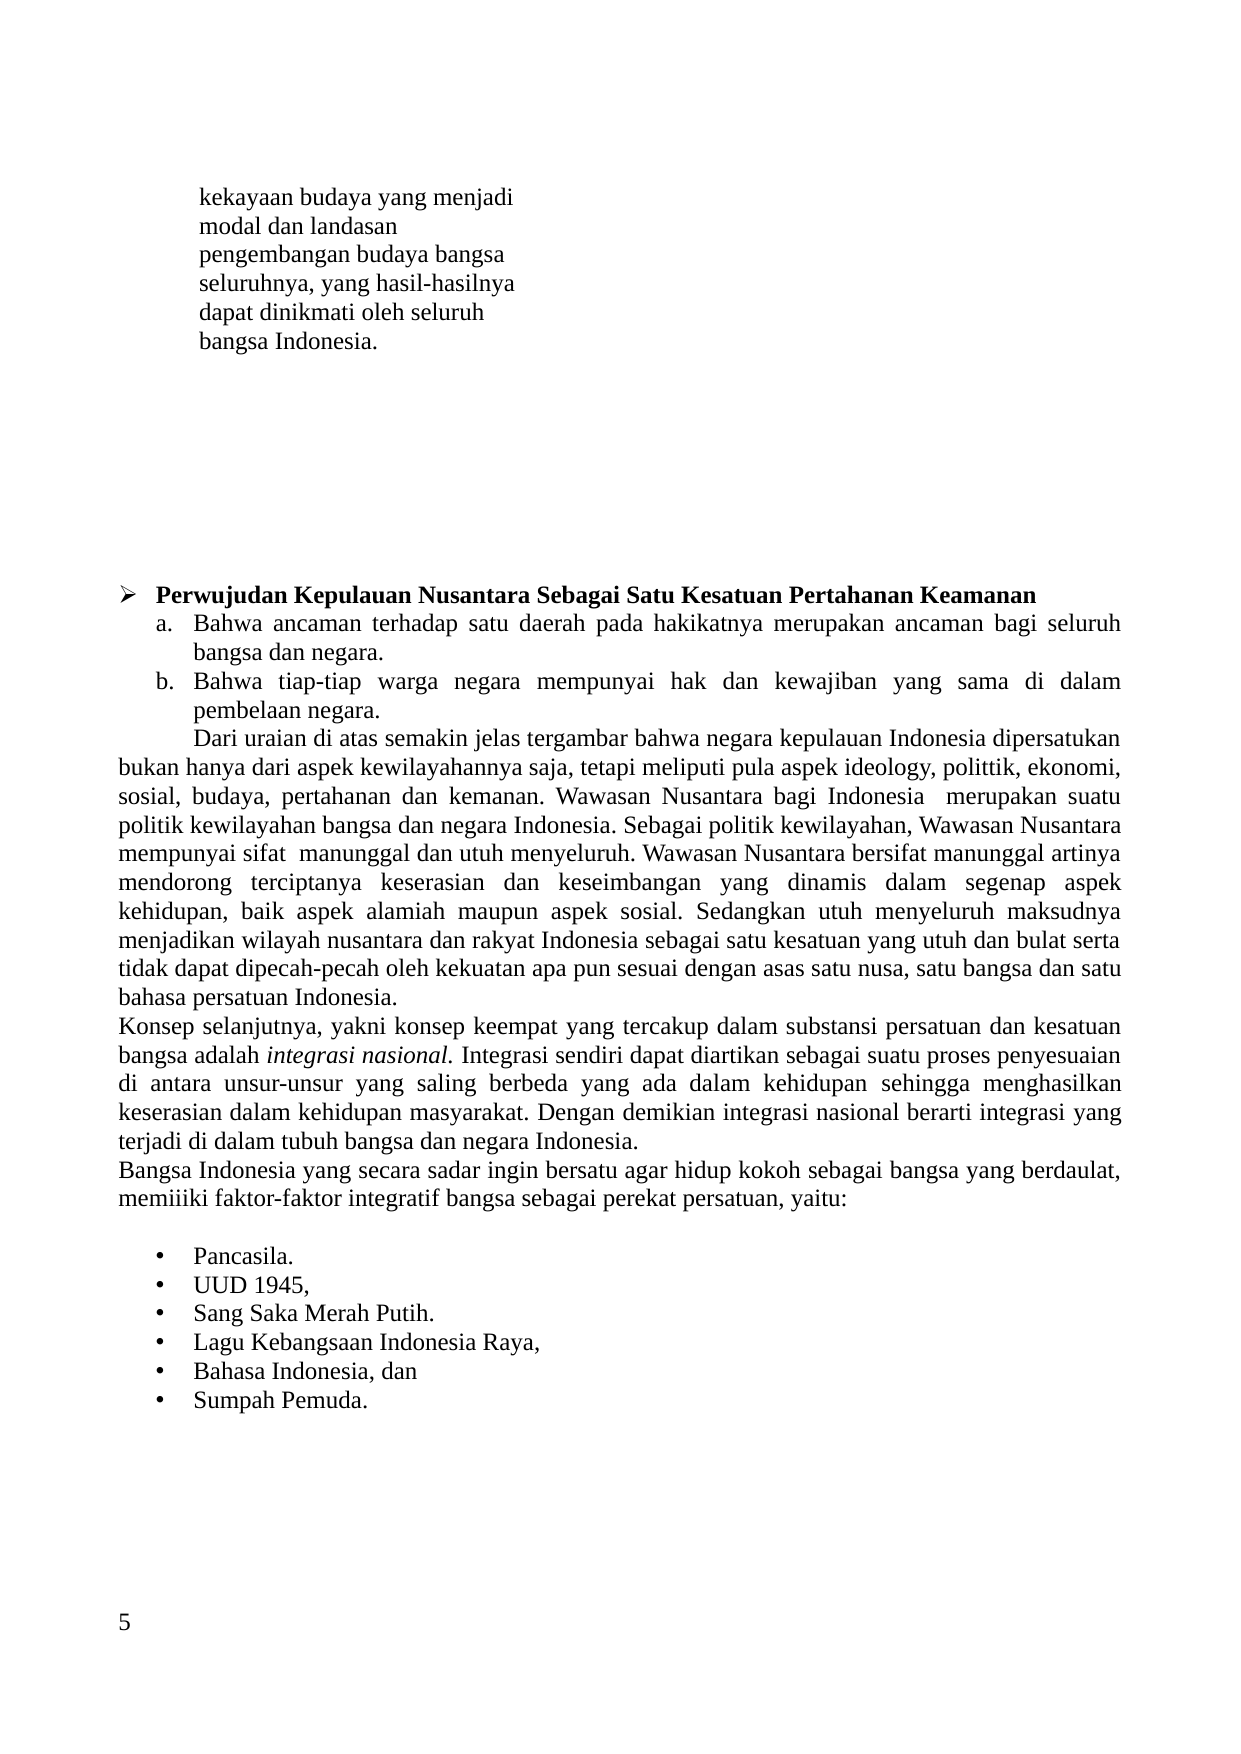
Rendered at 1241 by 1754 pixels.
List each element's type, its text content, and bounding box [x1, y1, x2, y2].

list UUD 1945, [156, 1270, 1122, 1298]
list Sang Saka Merah Putih. [156, 1298, 1122, 1327]
text Konsep selanjutnya, yakni konsep keempat yang tercakup dalam substansi persatuan dan kesatuan bangsa adalah integrasi nasional. Integrasi sendiri dapat diartikan sebagai suatu proses penyesuaian di antara unsur-unsur yang saling berbeda yang ada dalam kehidupan sehingga menghasilkan keserasian dalam kehidupan masyarakat. Dengan demikian integrasi nasional berarti integrasi yang terjadi di dalam tubuh bangsa dan negara Indonesia. [118, 1011, 1122, 1155]
list Dari uraian di atas semakin jelas tergambar bahwa negara kepulauan Indonesia dipersatukan bukan hanya dari aspek kewilayahannya saja, tetapi meliputi pula aspek ideology, polittik, ekonomi, sosial, budaya, pertahanan dan kemanan. Wawasan Nusantara bagi Indonesia merupakan suatu politik kewilayahan bangsa dan negara Indonesia. Sebagai politik kewilayahan, Wawasan Nusantara mempunyai sifat manunggal dan utuh menyeluruh. Wawasan Nusantara bersifat manunggal artinya mendorong terciptanya keserasian dan keseimbangan yang dinamis dalam segenap aspek kehidupan, baik aspek alamiah maupun aspek sosial. Sedangkan utuh menyeluruh maksudnya menjadikan wilayah nusantara dan rakyat Indonesia sebagai satu kesatuan yang utuh dan bulat serta tidak dapat dipecah-pecah oleh kekuatan apa pun sesuai dengan asas satu nusa, satu bangsa dan satu bahasa persatuan Indonesia. [118, 723, 1122, 1011]
table_header kekayaan budaya yang menjadi modal dan landasan pengembangan budaya bangsa seluruhnya, yang hasil-hasilnya dapat dinikmati oleh seluruh bangsa Indonesia. [118, 176, 532, 522]
list Lagu Kebangsaan Indonesia Raya, [156, 1327, 1122, 1356]
list Pancasila. [156, 1241, 1122, 1270]
list Bahasa Indonesia, dan [156, 1356, 1122, 1385]
list Bahwa ancaman terhadap satu daerah pada hakikatnya merupakan ancaman bagi seluruh bangsa dan negara. [156, 608, 1122, 666]
list Perwujudan Kepulauan Nusantara Sebagai Satu Kesatuan Pertahanan Keamanan [118, 580, 1122, 608]
table_header [532, 176, 1034, 522]
list Sumpah Pemuda. [156, 1385, 1122, 1413]
text Bangsa Indonesia yang secara sadar ingin bersatu agar hidup kokoh sebagai bangsa yang berdaulat, memiiiki faktor-faktor integratif bangsa sebagai perekat persatuan, yaitu: [118, 1155, 1122, 1212]
list Bahwa tiap-tiap warga negara mempunyai hak dan kewajiban yang sama di dalam pembelaan negara. [156, 666, 1122, 723]
